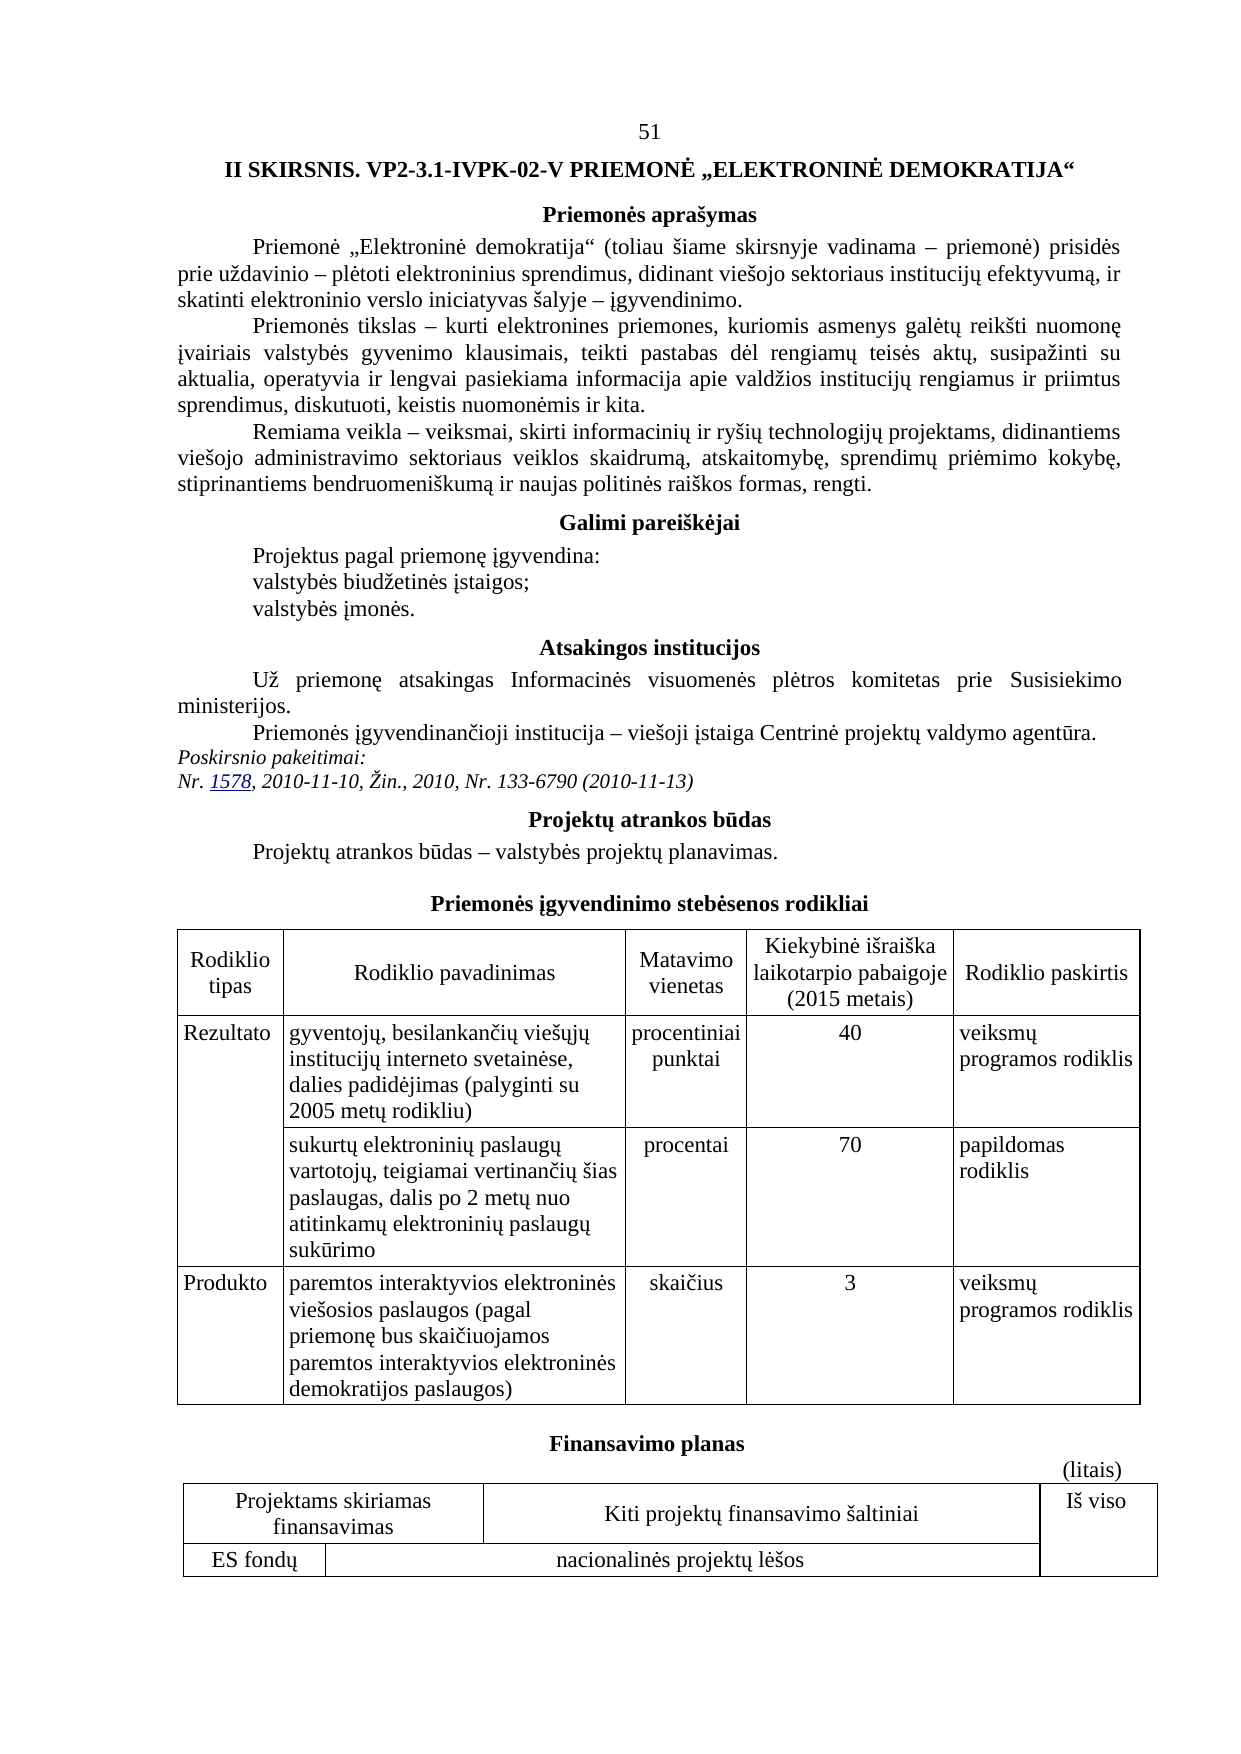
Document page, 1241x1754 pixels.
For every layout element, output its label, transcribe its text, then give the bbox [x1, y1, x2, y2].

text Galimi pareiškėjai [177, 509, 1122, 536]
table_cell 70 [747, 1128, 953, 1266]
text Finansavimo planas [177, 1430, 1122, 1457]
table_cell sukurtų elektroninių paslaugų vartotojų, teigiamai vertinančių šias paslaugas, dalis po 2 metų nuo atitinkamų elektroninių paslaugų sukūrimo [284, 1128, 625, 1266]
table_header Kiekybinė išraiška laikotarpio pabaigoje (2015 metais) [747, 930, 953, 1014]
table_cell veiksmų programos rodiklis [954, 1267, 1139, 1404]
text Poskirsnio pakeitimai: [177, 745, 1122, 769]
table_cell nacionalinės projektų lėšos [326, 1544, 1039, 1576]
table_cell papildomas rodiklis [954, 1128, 1139, 1266]
text Priemonė „Elektroninė demokratija“ (toliau šiame skirsnyje vadinama – priemonė) prisidės prie uždavinio – plėtoti elektroninius sprendimus, didinant viešojo sektoriaus institucijų efektyvumą, ir skatinti elektroninio verslo iniciatyvas šalyje – įgyvendinimo. [177, 233, 1122, 312]
text Projektus pagal priemonę įgyvendina: [177, 542, 1122, 568]
table_header Kiti projektų finansavimo šaltiniai [484, 1484, 1039, 1542]
table_header Rodiklio paskirtis [954, 930, 1139, 1014]
table_cell procentai [626, 1128, 746, 1266]
text Priemonės aprašymas [177, 201, 1122, 227]
table_cell 40 [747, 1016, 953, 1127]
text Priemonės įgyvendinančioji institucija – viešoji įstaiga Centrinė projektų valdymo agentūra. [177, 719, 1122, 745]
text valstybės įmonės. [177, 595, 1122, 621]
text Remiama veikla – veiksmai, skirti informacinių ir ryšių technologijų projektams, didinantiems viešojo administravimo sektoriaus veiklos skaidrumą, atskaitomybę, sprendimų priėmimo kokybę, stiprinantiems bendruomeniškumą ir naujas politinės raiškos formas, rengti. [177, 418, 1122, 497]
subtitle II SKIRSNIS. VP2-3.1-IVPK-02-V PRIEMONĖ „ELEKTRONINĖ DEMOKRATIJA“ [177, 156, 1122, 182]
text Už priemonę atsakingas Informacinės visuomenės plėtros komitetas prie Susisiekimo ministerijos. [177, 666, 1122, 719]
table_cell Produkto [178, 1267, 283, 1404]
text Priemonės įgyvendinimo stebėsenos rodikliai [177, 890, 1122, 916]
table_cell skaičius [626, 1267, 746, 1404]
table_header Matavimo vienetas [626, 930, 746, 1014]
table_cell procentiniai punktai [626, 1016, 746, 1127]
text Nr. 1578, 2010-11-10, Žin., 2010, Nr. 133-6790 (2010-11-13) [177, 769, 1122, 793]
text Priemonės tikslas – kurti elektronines priemones, kuriomis asmenys galėtų reikšti nuomonę įvairiais valstybės gyvenimo klausimais, teikti pastabas dėl rengiamų teisės aktų, susipažinti su aktualia, operatyvia ir lengvai pasiekiama informacija apie valdžios institucijų rengiamus ir priimtus sprendimus, diskutuoti, keistis nuomonėmis ir kita. [177, 312, 1122, 418]
table_cell 3 [747, 1267, 953, 1404]
text (litais) [177, 1457, 1122, 1483]
text Projektų atrankos būdas [177, 806, 1122, 832]
text Projektų atrankos būdas – valstybės projektų planavimas. [177, 838, 1122, 865]
table_header Rodiklio tipas [178, 930, 283, 1014]
table_header Projektams skiriamas finansavimas [184, 1484, 483, 1542]
table_header Rodiklio pavadinimas [284, 930, 625, 1014]
table_header Iš viso [1041, 1484, 1157, 1576]
table_cell gyventojų, besilankančių viešųjų institucijų interneto svetainėse, dalies padidėjimas (palyginti su 2005 metų rodikliu) [284, 1016, 625, 1127]
text valstybės biudžetinės įstaigos; [177, 568, 1122, 595]
table_cell paremtos interaktyvios elektroninės viešosios paslaugos (pagal priemonę bus skaičiuojamos paremtos interaktyvios elektroninės demokratijos paslaugos) [284, 1267, 625, 1404]
table_cell veiksmų programos rodiklis [954, 1016, 1139, 1127]
table_cell Rezultato [178, 1016, 283, 1266]
table_cell ES fondų [184, 1544, 325, 1576]
text Atsakingos institucijos [177, 633, 1122, 660]
